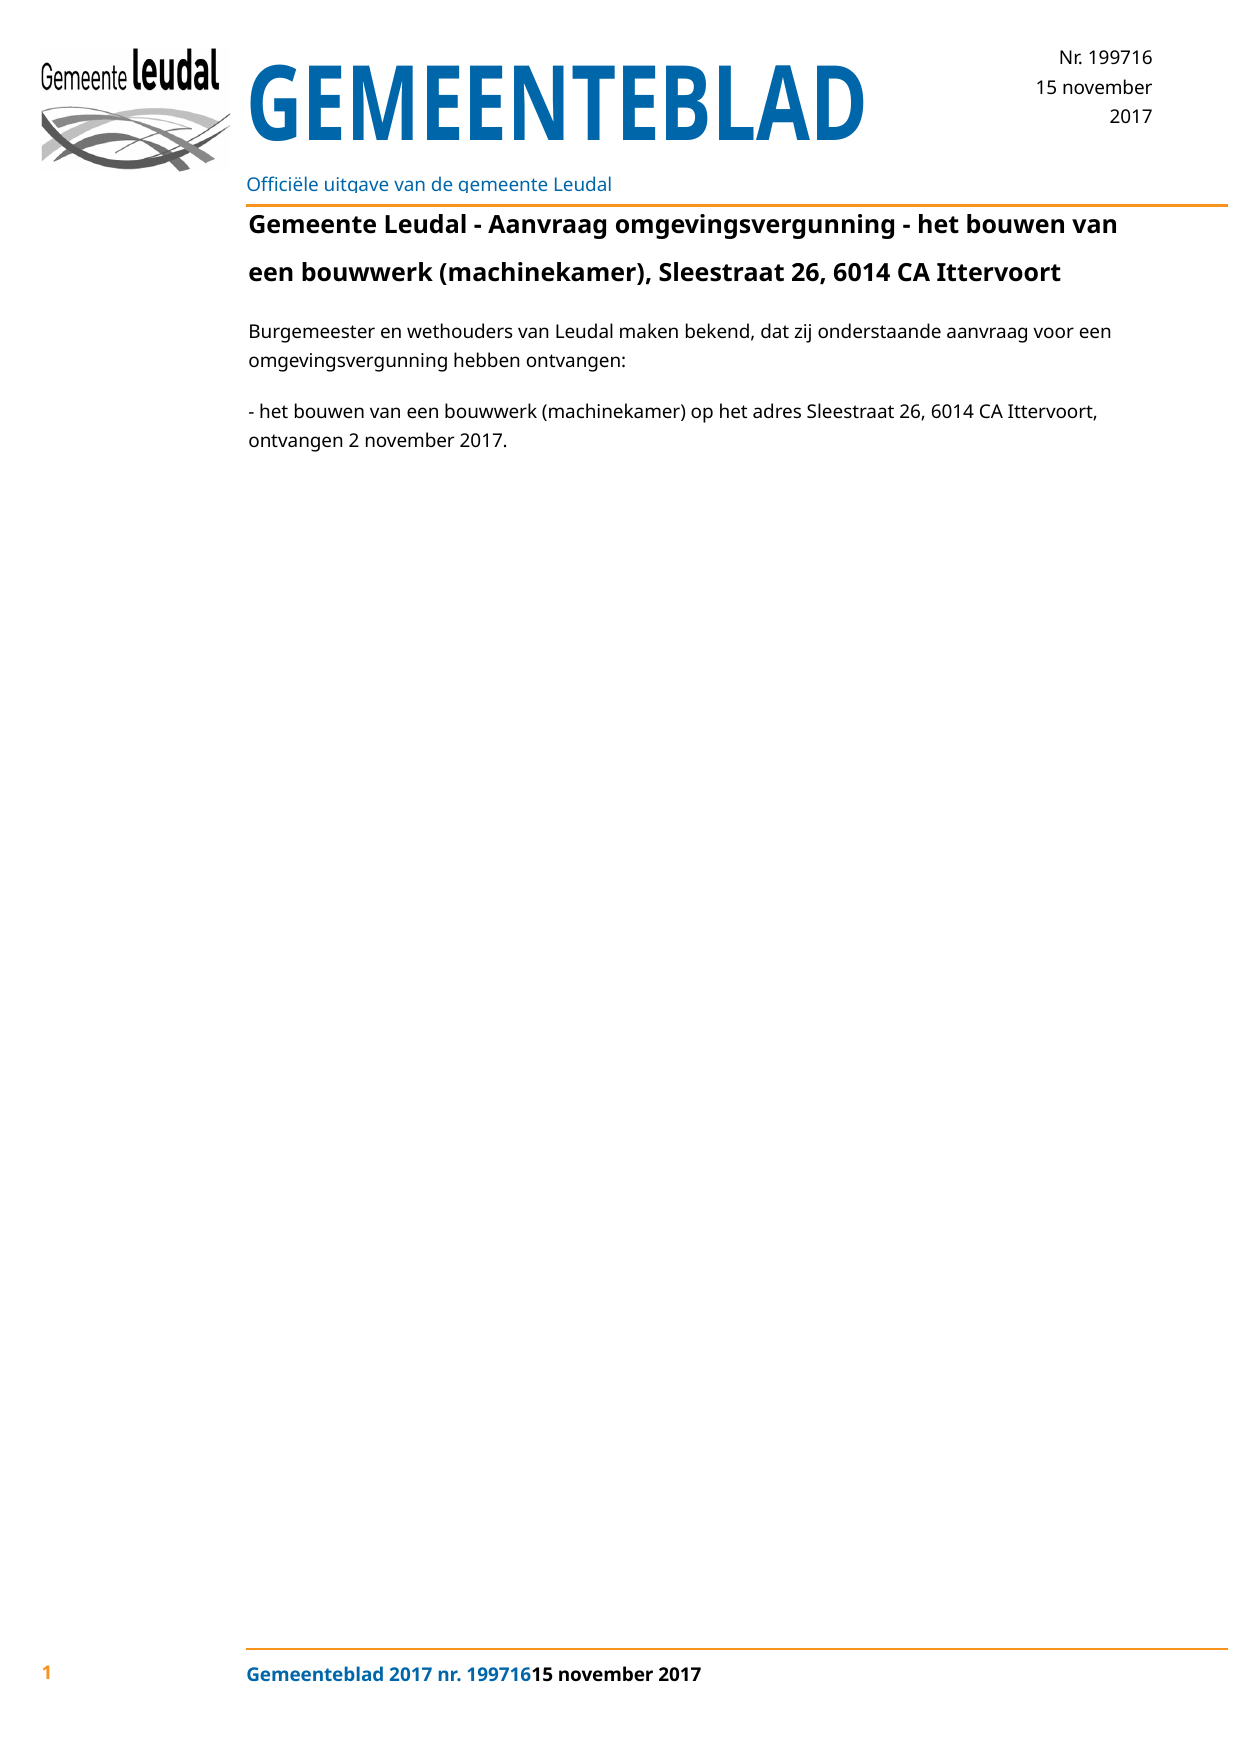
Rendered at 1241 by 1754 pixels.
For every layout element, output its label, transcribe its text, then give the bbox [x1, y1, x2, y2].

text - het bouwen van een bouwwerk (machinekamer) op het adres Sleestraat 26, 6014 CA Ittervoort, ontvangen 2 november 2017. [248, 398, 1152, 453]
picture [41, 47, 231, 172]
text Burgemeester en wethouders van Leudal maken bekend, dat zij onderstaande aanvraag voor een omgevingsvergunning hebben ontvangen: [248, 318, 1152, 373]
text Gemeente Leudal - Aanvraag omgevingsvergunning - het bouwen van een bouwwerk (machinekamer), Sleestraat 26, 6014 CA Ittervoort [248, 207, 1152, 288]
